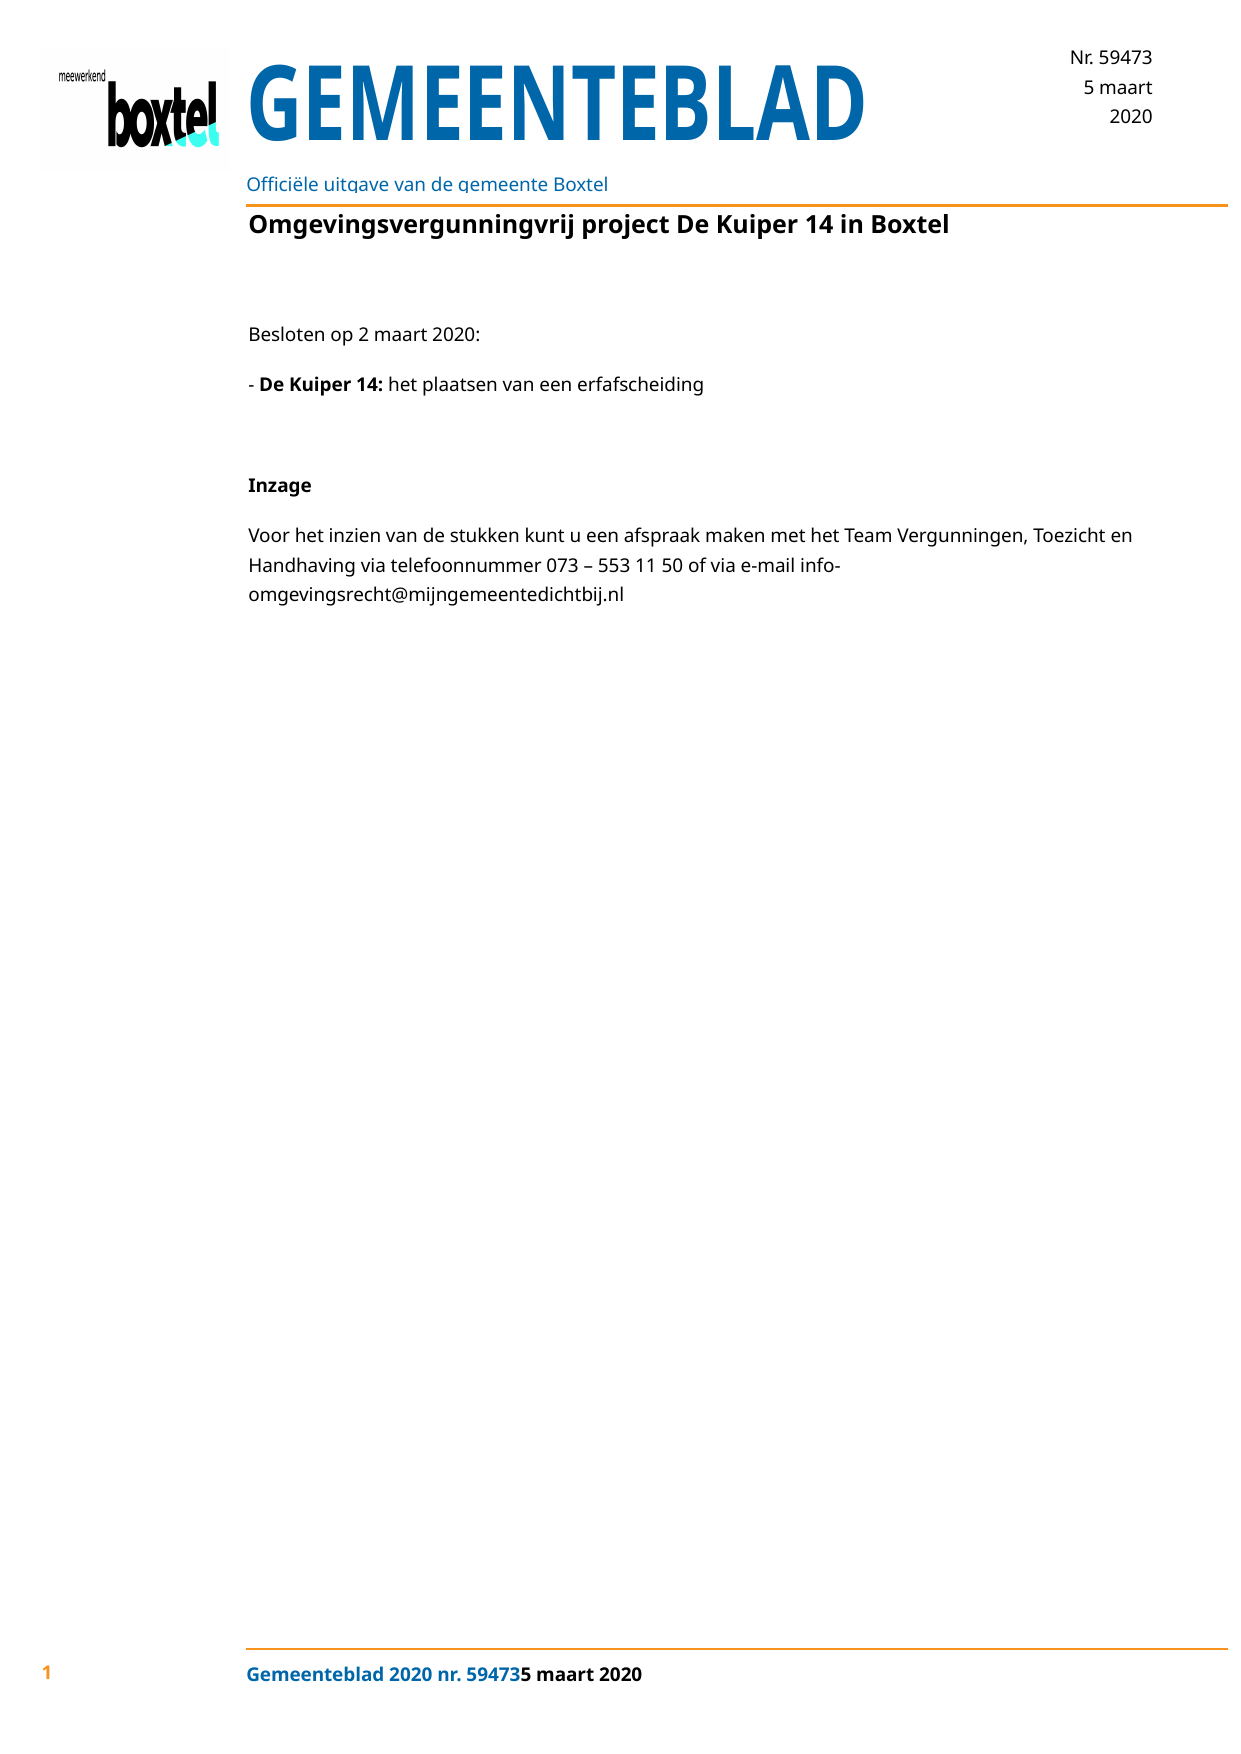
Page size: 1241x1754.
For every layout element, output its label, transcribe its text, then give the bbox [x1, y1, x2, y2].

picture [41, 47, 231, 172]
text - De Kuiper 14: het plaatsen van een erfafscheiding [248, 371, 1152, 397]
text Besloten op 2 maart 2020: [248, 321, 1152, 346]
text Inzage [248, 472, 1152, 498]
text Voor het inzien van de stukken kunt u een afspraak maken met het Team Vergunningen, Toezicht en Handhaving via telefoonnummer 073 – 553 11 50 of via e-mail info-omgevingsrecht@mijngemeentedichtbij.nl [248, 522, 1152, 607]
text Omgevingsvergunningvrij project De Kuiper 14 in Boxtel [248, 207, 1152, 241]
